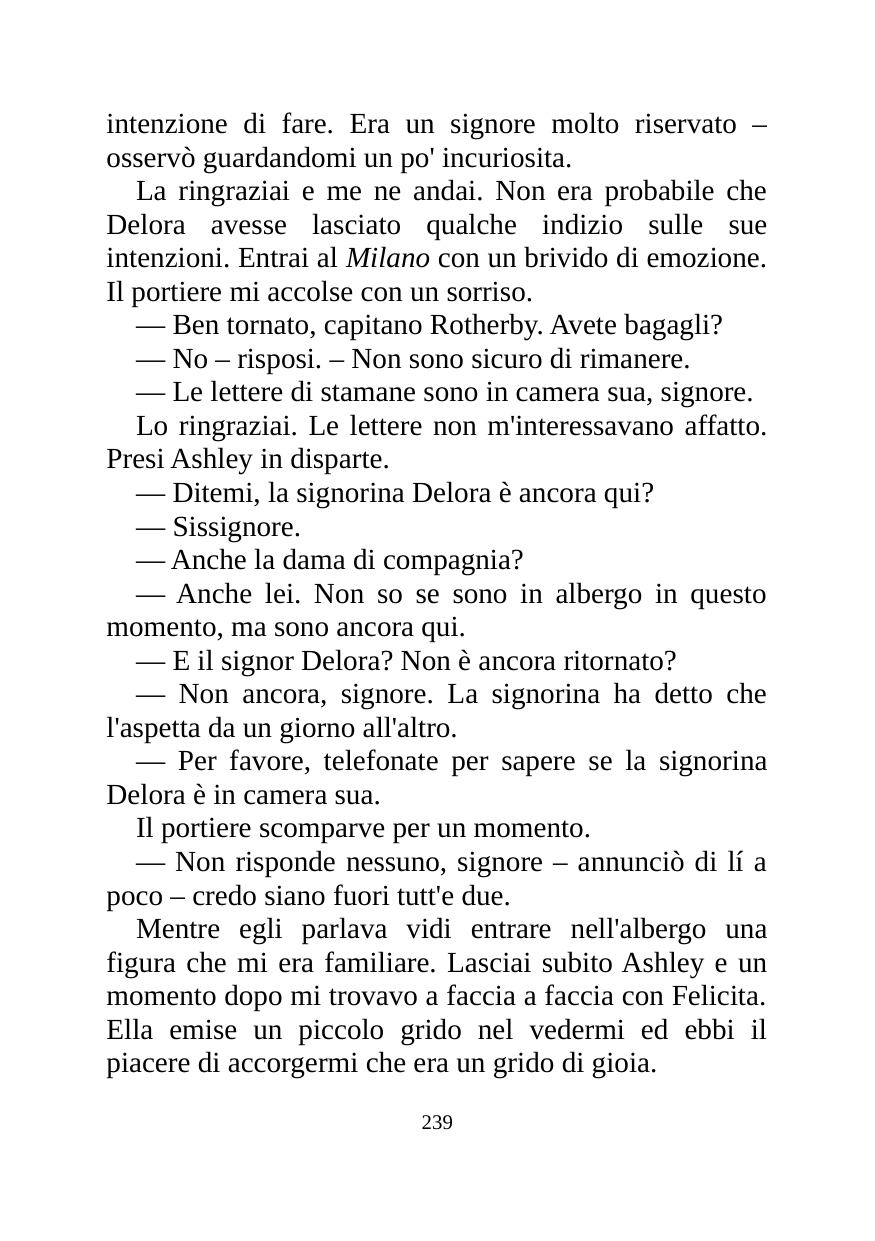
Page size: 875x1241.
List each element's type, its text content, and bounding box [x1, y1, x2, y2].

text — E il signor Delora? Non è ancora ritornato? [106, 643, 768, 676]
text — Anche lei. Non so se sono in albergo in questo momento, ma sono ancora qui. [106, 576, 768, 643]
text — Non risponde nessuno, signore – annunciò di lí a poco – credo siano fuori tutt'e due. [106, 844, 768, 911]
text — Ben tornato, capitano Rotherby. Avete bagagli? [106, 307, 768, 341]
text — Per favore, telefonate per sapere se la signorina Delora è in camera sua. [106, 743, 768, 811]
text Mentre egli parlava vidi entrare nell'albergo una figura che mi era familiare. Lasciai subito Ashley e un momento dopo mi trovavo a faccia a faccia con Felicita. Ella emise un piccolo grido nel vedermi ed ebbi il piacere di accorgermi che era un grido di gioia. [106, 911, 768, 1079]
text — Anche la dama di compagnia? [106, 542, 768, 576]
text — Ditemi, la signorina Delora è ancora qui? [106, 475, 768, 509]
text intenzione di fare. Era un signore molto riservato – osservò guardandomi un po' incuriosita. [106, 106, 768, 173]
text La ringraziai e me ne andai. Non era probabile che Delora avesse lasciato qualche indizio sulle sue intenzioni. Entrai al Milano con un brivido di emozione. Il portiere mi accolse con un sorriso. [106, 173, 768, 307]
text Il portiere scomparve per un momento. [106, 811, 768, 844]
text Lo ringraziai. Le lettere non m'interessavano affatto. Presi Ashley in disparte. [106, 408, 768, 475]
text — Sissignore. [106, 509, 768, 542]
text — No – risposi. – Non sono sicuro di rimanere. [106, 341, 768, 374]
text — Non ancora, signore. La signorina ha detto che l'aspetta da un giorno all'altro. [106, 676, 768, 743]
text — Le lettere di stamane sono in camera sua, signore. [106, 374, 768, 408]
